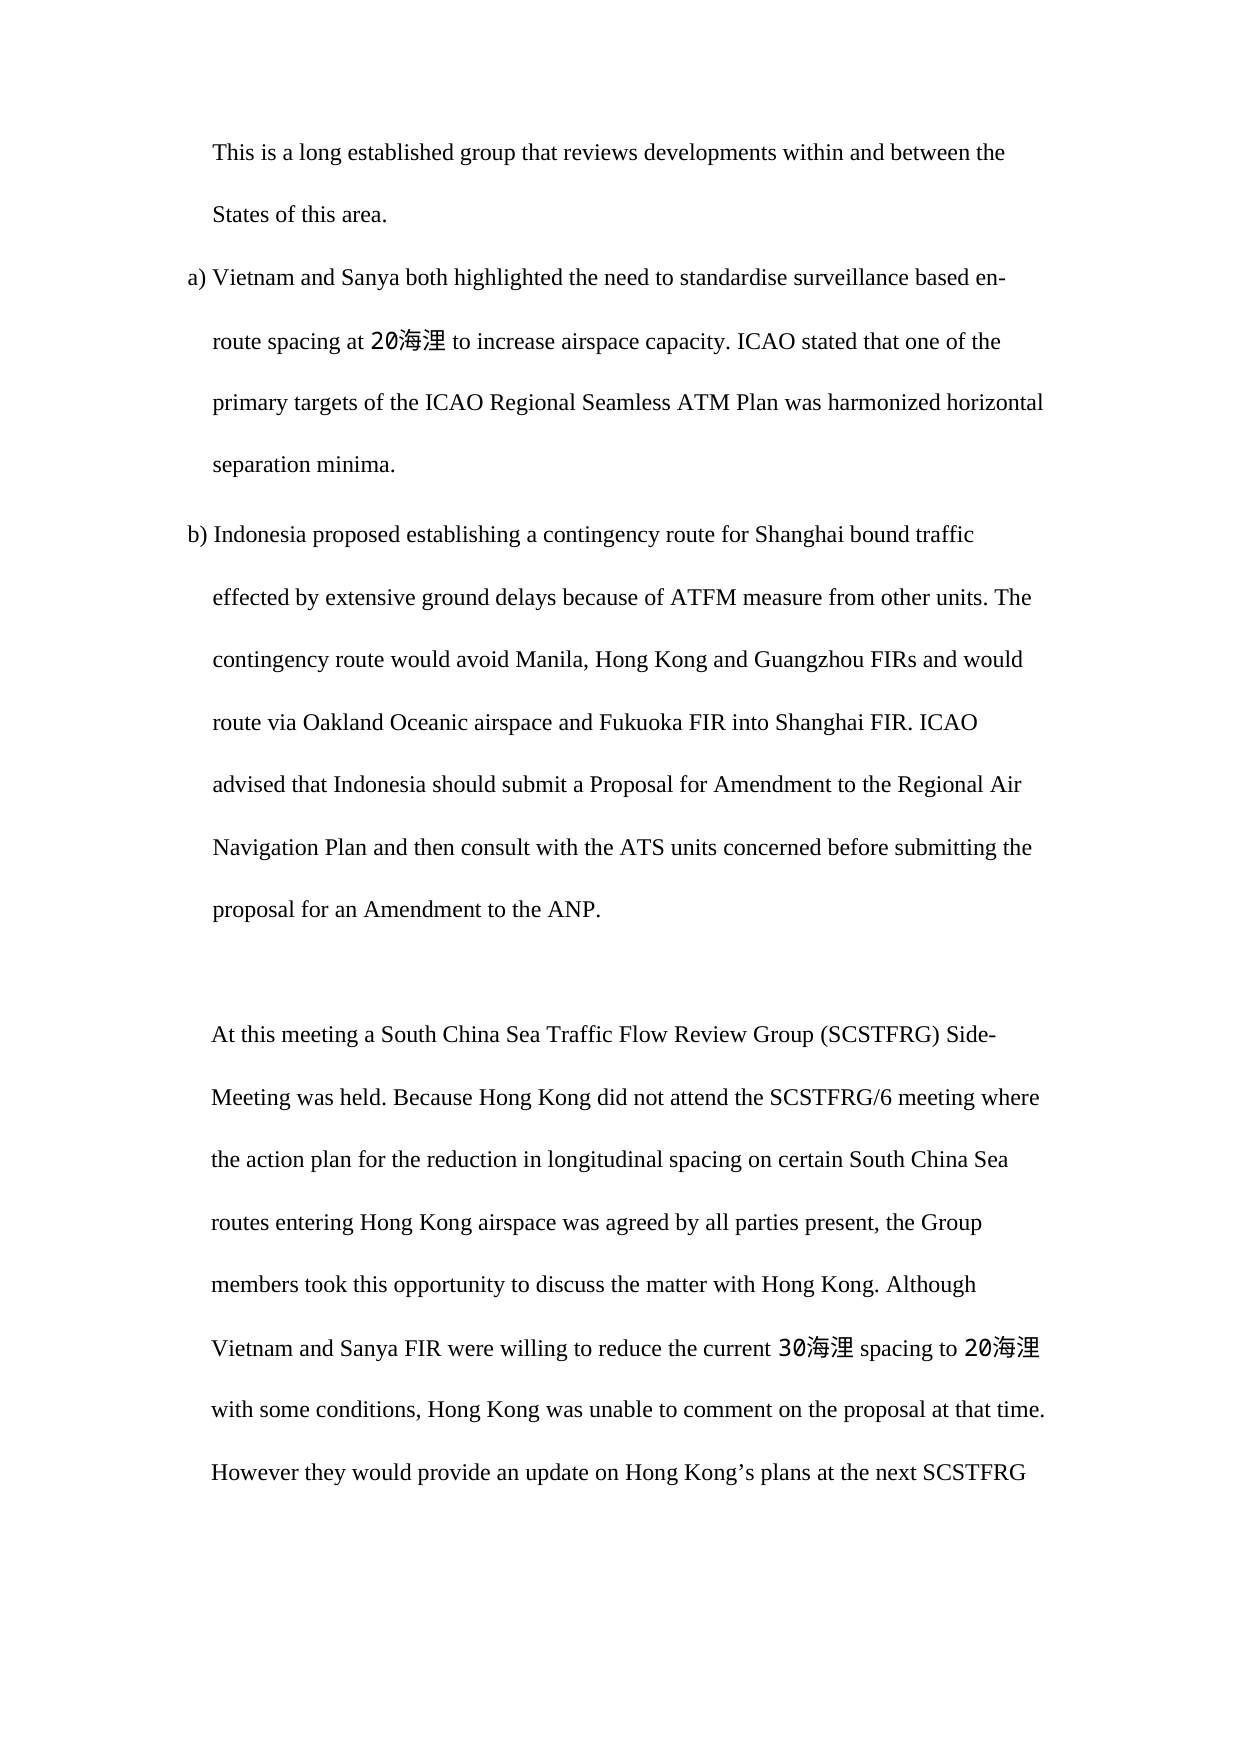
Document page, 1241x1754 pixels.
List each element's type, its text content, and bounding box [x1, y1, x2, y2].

text b) Indonesia proposed establishing a contingency route for Shanghai bound traffic effected by extensive ground delays because of ATFM measure from other units. The contingency route would avoid Manila, Hong Kong and Guangzhou FIRs and would route via Oakland Oceanic airspace and Fukuoka FIR into Shanghai FIR. ICAO advised that Indonesia should submit a Proposal for Amendment to the Regional Air Navigation Plan and then consult with the ATS units concerned before submitting the proposal for an Amendment to the ANP. [187, 492, 1053, 930]
text At this meeting a South China Sea Traffic Flow Review Group (SCSTFRG) Side-Meeting was held. Because Hong Kong did not attend the SCSTFRG/6 meeting where the action plan for the reduction in longitudinal spacing on certain South China Sea routes entering Hong Kong airspace was agreed by all parties present, the Group members took this opportunity to discuss the matter with Hong Kong. Although Vietnam and Sanya FIR were willing to reduce the current 30海浬 spacing to 20海浬 with some conditions, Hong Kong was unable to comment on the proposal at that time. However they would provide an update on Hong Kong’s plans at the next SCSTFRG [211, 992, 1053, 1492]
text a) Vietnam and Sanya both highlighted the need to standardise surveillance based en-route spacing at 20海浬 to increase airspace capacity. ICAO stated that one of the primary targets of the ICAO Regional Seamless ATM Plan was harmonized horizontal separation minima. [187, 235, 1053, 485]
text This is a long established group that reviews developments within and between the States of this area. [212, 110, 1053, 235]
